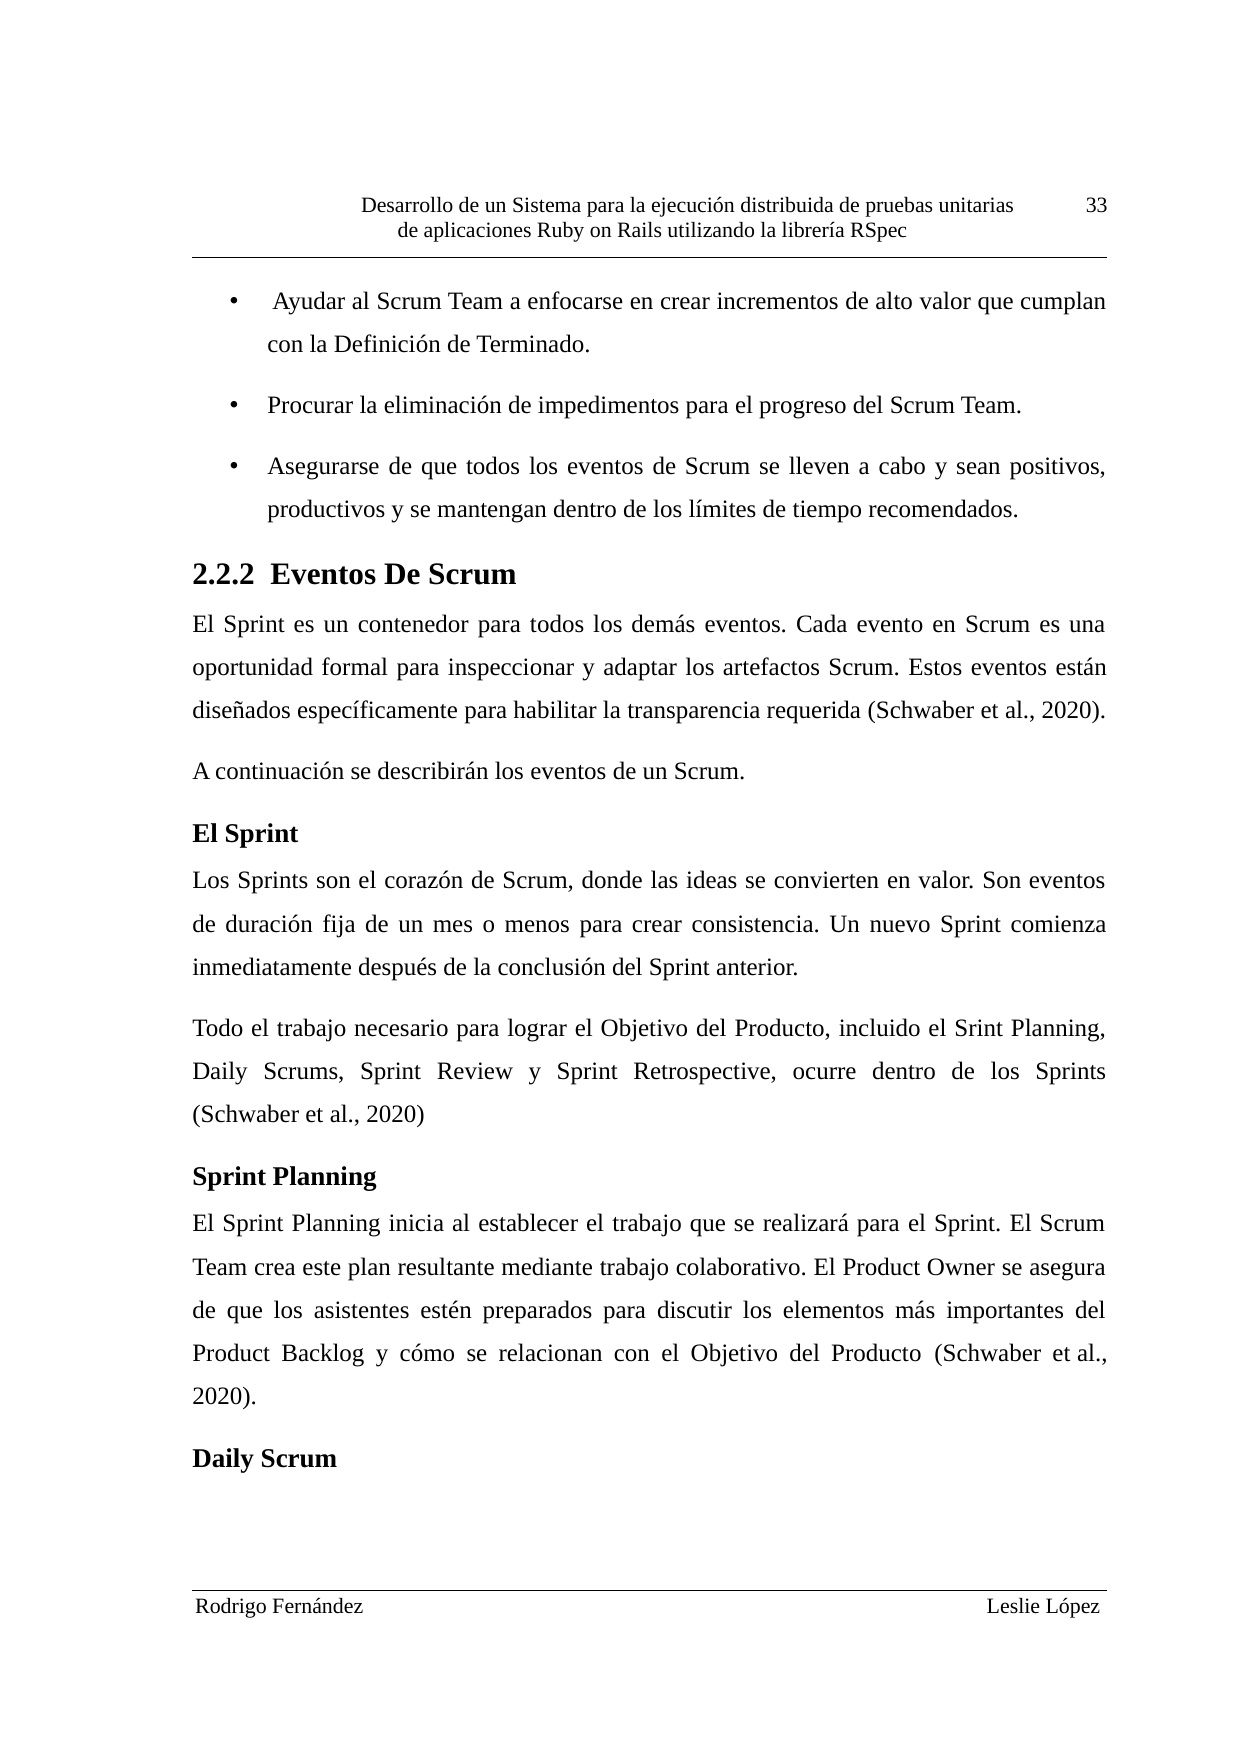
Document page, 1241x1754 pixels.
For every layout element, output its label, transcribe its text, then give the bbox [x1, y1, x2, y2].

list Sprint Planning [192, 1160, 1107, 1191]
list Procurar la eliminación de impedimentos para el progreso del Scrum Team. [229, 390, 1107, 419]
list A continuación se describirán los eventos de un Scrum. [192, 756, 1107, 784]
list Los Sprints son el corazón de Scrum, donde las ideas se convierten en valor. Son eventos de duración fija de un mes o menos para crear consistencia. Un nuevo Sprint comienza inmediatamente después de la conclusión del Sprint anterior. [192, 866, 1107, 981]
list El Sprint Planning inicia al establecer el trabajo que se realizará para el Sprint. El Scrum Team crea este plan resultante mediante trabajo colaborativo. El Product Owner se asegura de que los asistentes estén preparados para discutir los elementos más importantes del Product Backlog y cómo se relacionan con el Objetivo del Producto (Schwaber et al., 2020).⁠ [192, 1208, 1107, 1410]
list Todo el trabajo necesario para lograr el Objetivo del Producto, incluido el Srint Planning, Daily Scrums, Sprint Review y Sprint Retrospective, ocurre dentro de los Sprints (Schwaber et al., 2020)⁠ [192, 1013, 1107, 1128]
list El Sprint es un contenedor para todos los demás eventos. Cada evento en Scrum es una oportunidad formal para inspeccionar y adaptar los artefactos Scrum. Estos eventos están diseñados específicamente para habilitar la transparencia requerida (Schwaber et al., 2020).⁠ [192, 609, 1107, 724]
list El Sprint [192, 817, 1107, 848]
list Ayudar al Scrum Team a enfocarse en crear incrementos de alto valor que cumplan con la Definición de Terminado. [229, 286, 1107, 358]
subtitle Eventos de Scrum [192, 555, 1107, 591]
list Asegurarse de que todos los eventos de Scrum se lleven a cabo y sean positivos, productivos y se mantengan dentro de los límites de tiempo recomendados. [229, 451, 1107, 523]
list Daily Scrum [192, 1442, 1107, 1473]
